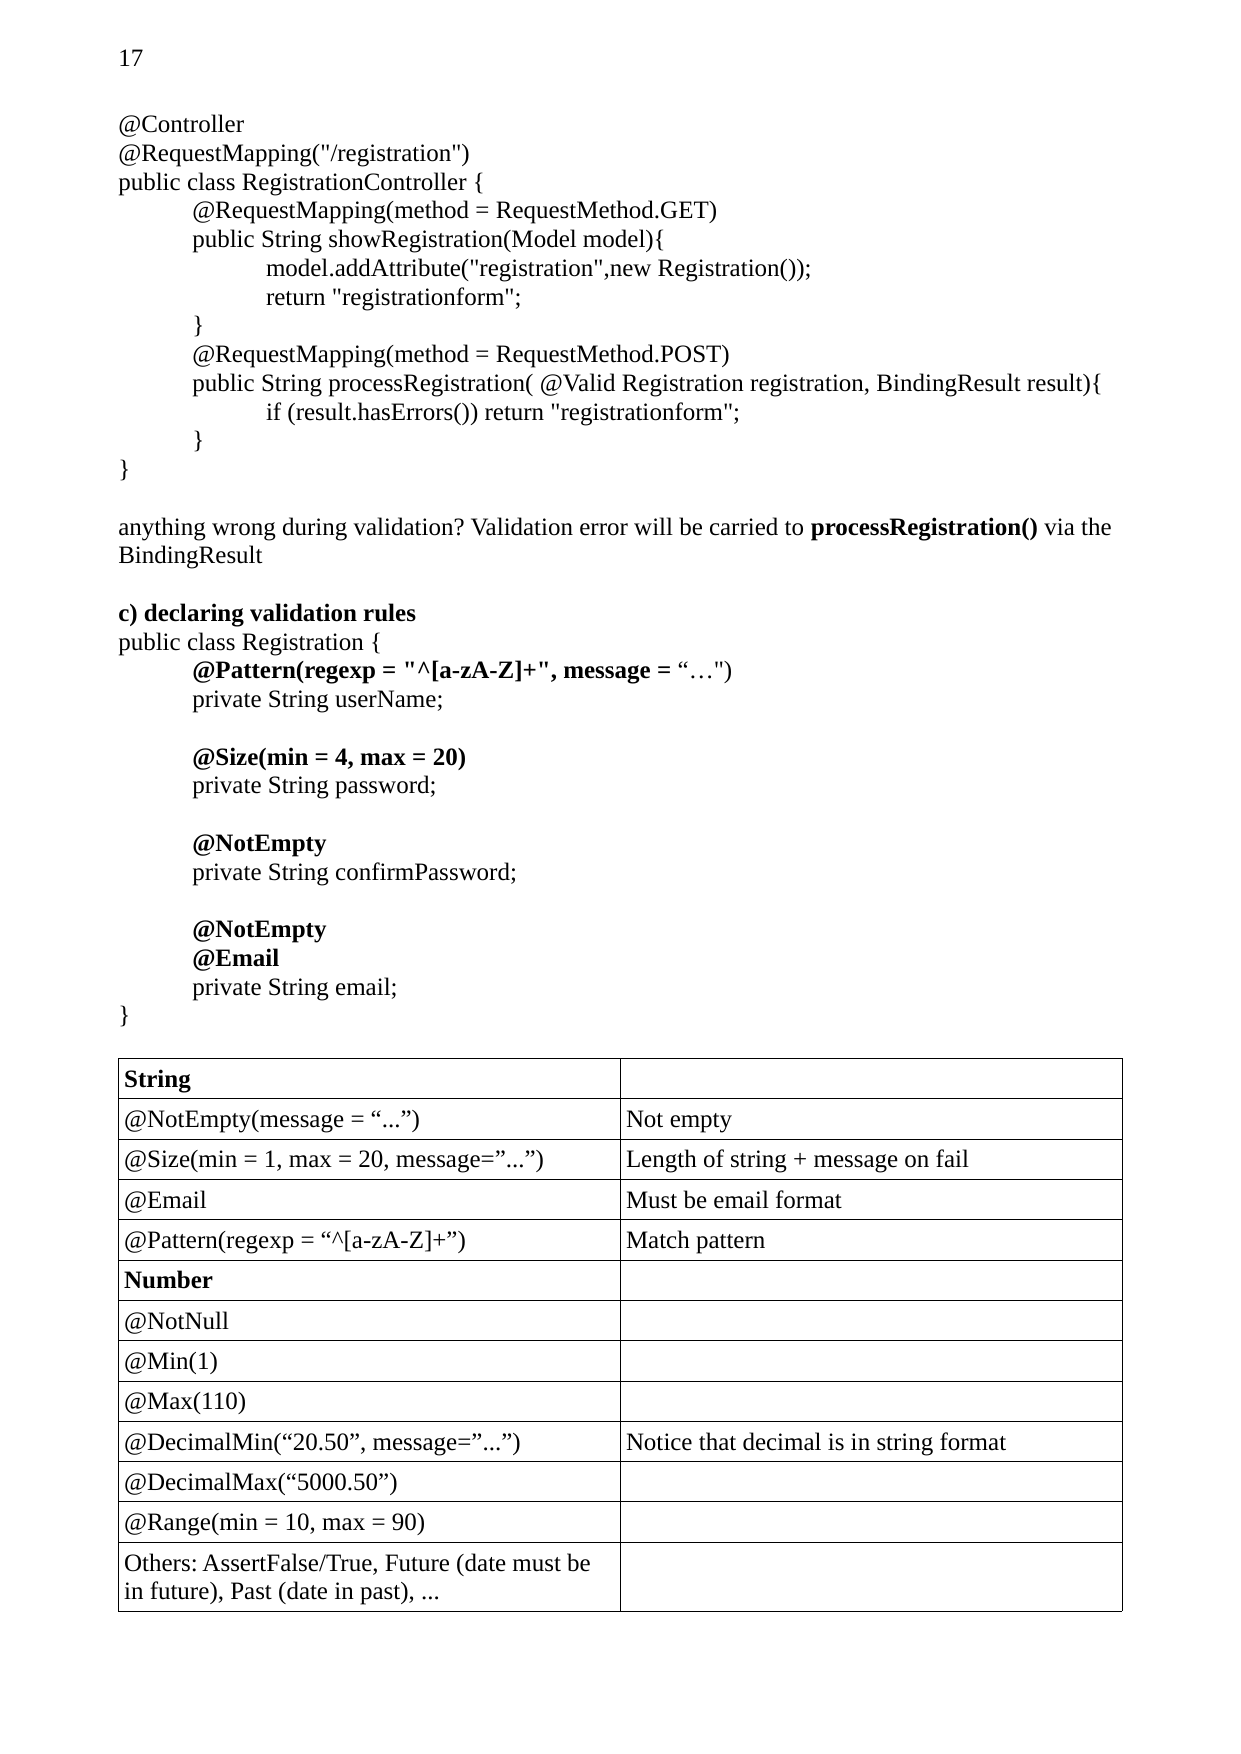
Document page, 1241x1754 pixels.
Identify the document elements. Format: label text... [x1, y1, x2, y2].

text anything wrong during validation? Validation error will be carried to processRegistration() via the BindingResult [118, 512, 1122, 569]
text c) declaring validation rules [118, 598, 1122, 627]
text @NotEmpty private String confirmPassword; [118, 828, 1122, 886]
table_cell [621, 1341, 1122, 1381]
table_cell Not empty [621, 1099, 1122, 1139]
text @RequestMapping("/registration") [118, 138, 1122, 167]
table_cell @NotEmpty(message = “...”) [119, 1099, 620, 1139]
text public class Registration { @Pattern(regexp = "^[a-zA-Z]+", message = “…") private String userName; [118, 627, 1122, 713]
table_header String [119, 1059, 620, 1098]
text @NotEmpty [118, 914, 1122, 943]
table_cell Notice that decimal is in string format [621, 1422, 1122, 1461]
table_cell @Min(1) [119, 1341, 620, 1381]
table_cell Number [119, 1261, 620, 1300]
text @Size(min = 4, max = 20) private String password; [118, 742, 1122, 799]
table_cell Length of string + message on fail [621, 1140, 1122, 1179]
table_cell @Pattern(regexp = “^[a-zA-Z]+”) [119, 1220, 620, 1259]
text public class RegistrationController { @RequestMapping(method = RequestMethod.GET) [118, 167, 1122, 224]
table_cell @Max(110) [119, 1382, 620, 1421]
text public String showRegistration(Model model){ model.addAttribute("registration",new Registration()); [118, 224, 1122, 282]
text return "registrationform"; } [118, 282, 1122, 339]
table_cell @Size(min = 1, max = 20, message=”...”) [119, 1140, 620, 1179]
table_cell @Email [119, 1180, 620, 1219]
text @Controller [118, 109, 1122, 138]
table_cell [621, 1261, 1122, 1300]
table_cell Match pattern [621, 1220, 1122, 1259]
table_cell @DecimalMin(“20.50”, message=”...”) [119, 1422, 620, 1461]
text private String email; [118, 972, 1122, 1001]
text } [118, 1001, 1122, 1029]
table_cell Must be email format [621, 1180, 1122, 1219]
text @Email [118, 943, 1122, 972]
table_cell @NotNull [119, 1301, 620, 1340]
table_cell [621, 1543, 1122, 1611]
table_cell Others: AssertFalse/True, Future (date must be in future), Past (date in past), ... [119, 1543, 620, 1611]
table_cell @DecimalMax(“5000.50”) [119, 1462, 620, 1501]
table_header [621, 1059, 1122, 1098]
table_cell [621, 1382, 1122, 1421]
table_cell [621, 1502, 1122, 1542]
table_cell @Range(min = 10, max = 90) [119, 1502, 620, 1542]
text @RequestMapping(method = RequestMethod.POST) public String processRegistration( @Valid Registration registration, BindingResult result){ if (result.hasErrors()) return "registrationform"; } } [118, 339, 1122, 483]
table_cell [621, 1301, 1122, 1340]
table_cell [621, 1462, 1122, 1501]
